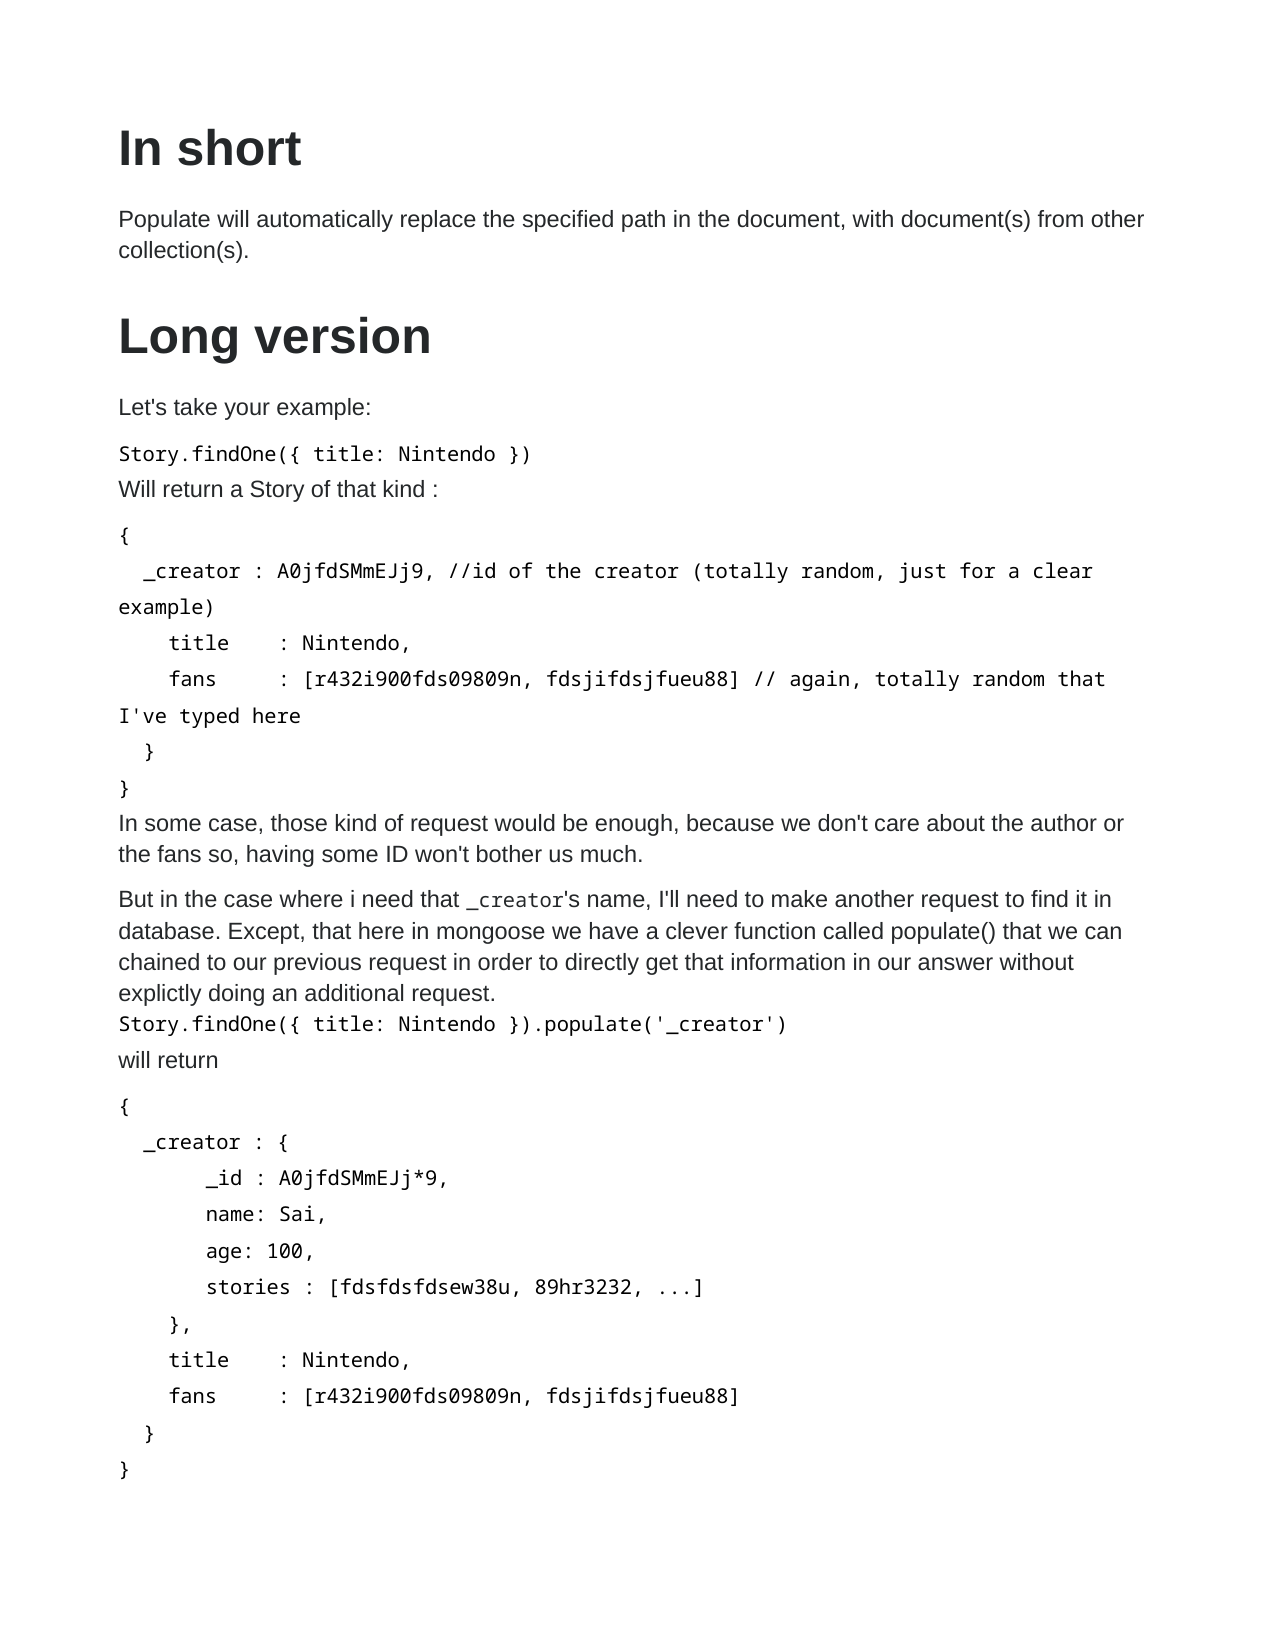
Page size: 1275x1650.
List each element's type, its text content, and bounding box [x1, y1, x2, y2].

text }, [118, 1309, 1157, 1337]
text } [118, 1418, 1157, 1446]
subtitle Long version [118, 307, 1157, 364]
text name: Sai, [118, 1200, 1157, 1228]
text Story.findOne({ title: Nintendo }).populate('_creator') [118, 1010, 1157, 1038]
text Story.findOne({ title: Nintendo }) [118, 439, 1157, 467]
text _id : A0jfdSMmEJj*9, [118, 1164, 1157, 1192]
text } [118, 1454, 1157, 1482]
text { [118, 1091, 1157, 1119]
text In some case, those kind of request would be enough, because we don't care about the author or the fans so, having some ID won't bother us much. [118, 809, 1157, 867]
text } [118, 773, 1157, 801]
text Let's take your example: [118, 394, 1157, 421]
text } [118, 737, 1157, 765]
text fans : [r432i900fds09809n, fdsjifdsjfueu88] [118, 1382, 1157, 1410]
text { [118, 521, 1157, 548]
text title : Nintendo, [118, 1346, 1157, 1373]
text _creator : { [118, 1127, 1157, 1155]
text But in the case where i need that _creator's name, I'll need to make another request to find it in database. Except, that here in mongoose we have a clever function called populate() that we can chained to our previous request in order to directly get that information in our answer without explictly doing an additional request. [118, 886, 1157, 1006]
text age: 100, [118, 1236, 1157, 1264]
text title : Nintendo, [118, 629, 1157, 657]
text _creator : A0jfdSMmEJj9, //id of the creator (totally random, just for a clear example) [118, 556, 1157, 620]
subtitle In short [118, 118, 1157, 176]
text fans : [r432i900fds09809n, fdsjifdsjfueu88] // again, totally random that I've typed here [118, 665, 1157, 729]
text will return [118, 1046, 1157, 1073]
text Will return a Story of that kind : [118, 475, 1157, 502]
text stories : [fdsfdsfdsew38u, 89hr3232, ...] [118, 1273, 1157, 1301]
text Populate will automatically replace the specified path in the document, with document(s) from other collection(s). [118, 205, 1157, 263]
